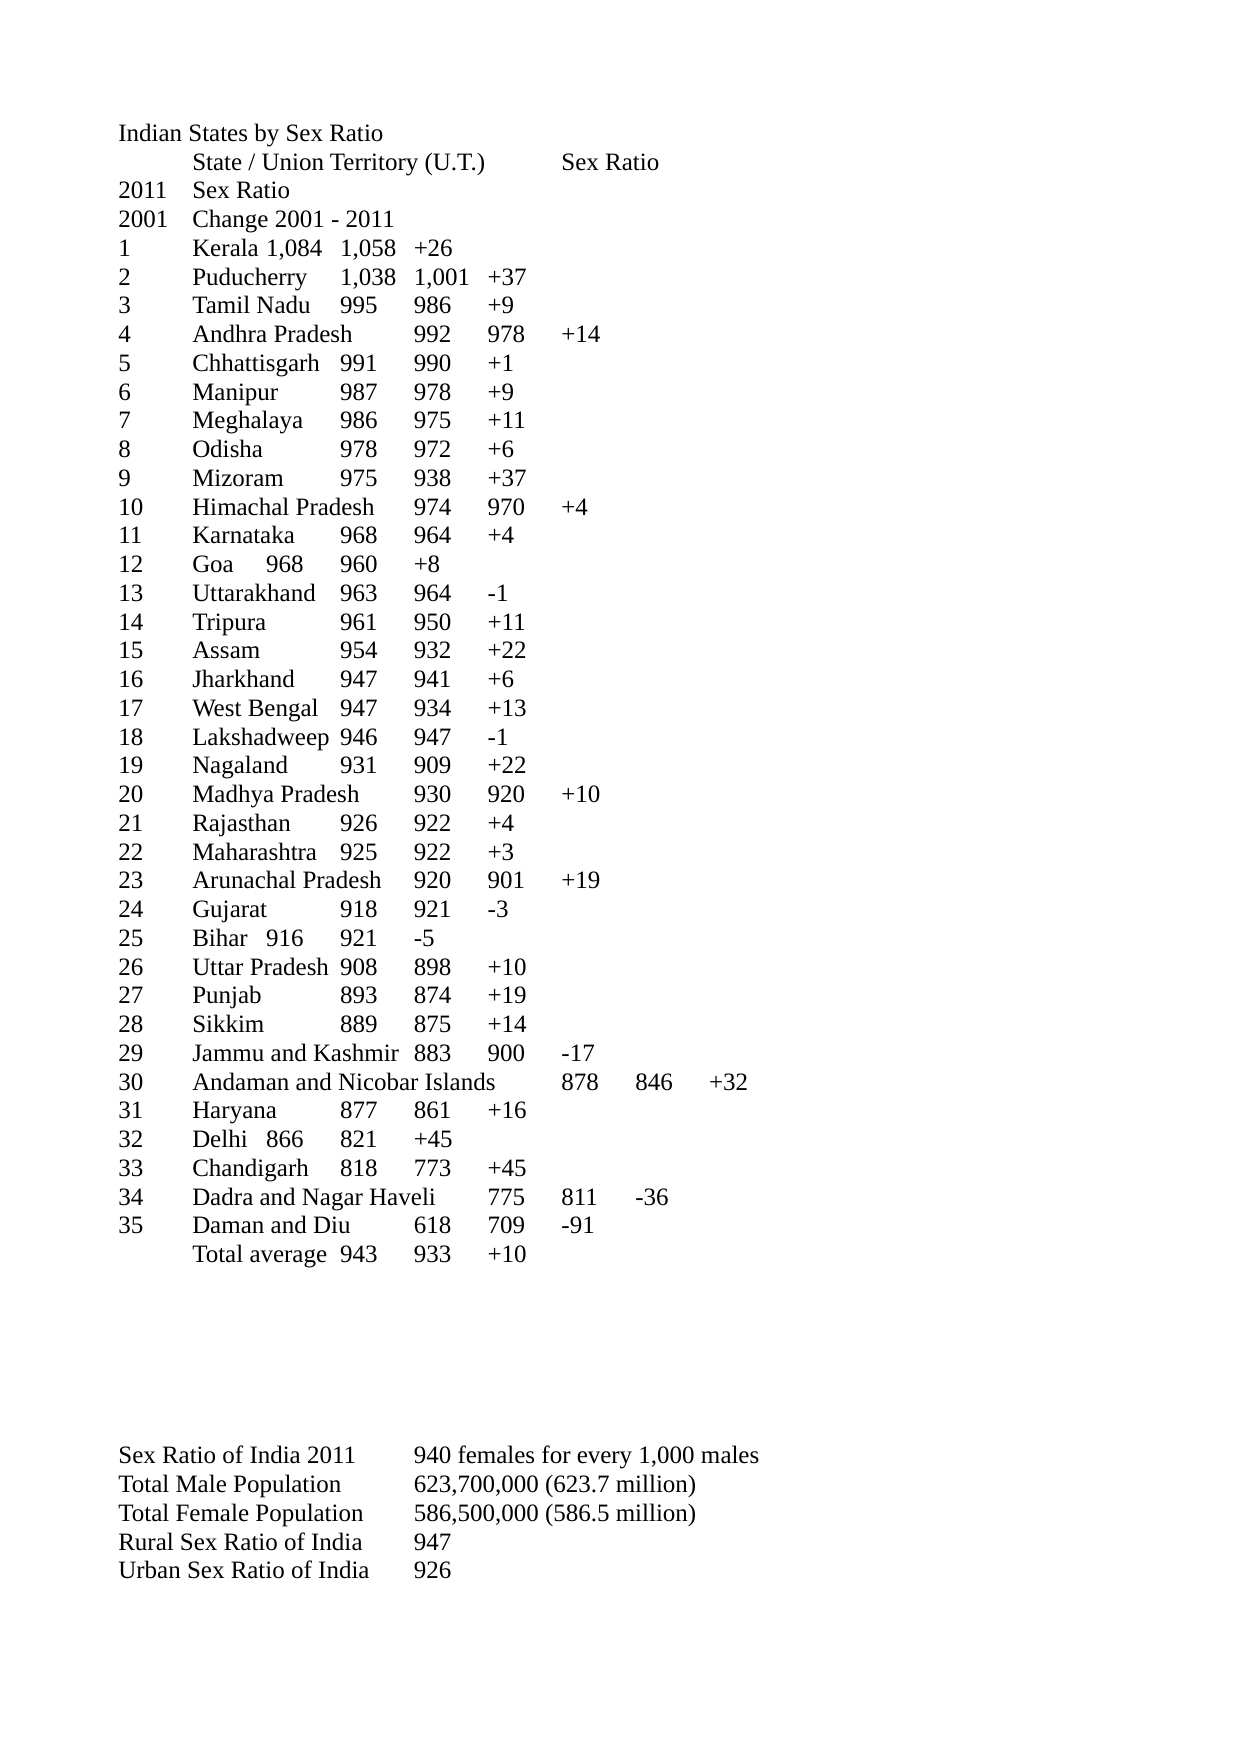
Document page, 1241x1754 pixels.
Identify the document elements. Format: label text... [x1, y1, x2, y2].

text 21 Rajasthan 926 922 +4 [118, 808, 1122, 837]
text 2001 Change 2001 - 2011 [118, 204, 1122, 233]
text 3 Tamil Nadu 995 986 +9 [118, 291, 1122, 319]
text 24 Gujarat 918 921 -3 [118, 894, 1122, 923]
text 14 Tripura 961 950 +11 [118, 607, 1122, 636]
text Rural Sex Ratio of India 947 [118, 1527, 1122, 1556]
text 32 Delhi 866 821 +45 [118, 1124, 1122, 1153]
text 15 Assam 954 932 +22 [118, 636, 1122, 664]
text 6 Manipur 987 978 +9 [118, 377, 1122, 406]
text 10 Himachal Pradesh 974 970 +4 [118, 492, 1122, 521]
text Urban Sex Ratio of India 926 [118, 1556, 1122, 1584]
text 2 Puducherry 1,038 1,001 +37 [118, 262, 1122, 291]
text 22 Maharashtra 925 922 +3 [118, 837, 1122, 866]
text 19 Nagaland 931 909 +22 [118, 751, 1122, 779]
text 5 Chhattisgarh 991 990 +1 [118, 348, 1122, 377]
text 13 Uttarakhand 963 964 -1 [118, 578, 1122, 607]
text Sex Ratio of India 2011 940 females for every 1,000 males [118, 1441, 1122, 1469]
text 25 Bihar 916 921 -5 [118, 923, 1122, 952]
text Total average 943 933 +10 [118, 1239, 1122, 1268]
text 4 Andhra Pradesh 992 978 +14 [118, 319, 1122, 348]
text 31 Haryana 877 861 +16 [118, 1096, 1122, 1124]
text 28 Sikkim 889 875 +14 [118, 1009, 1122, 1038]
text 20 Madhya Pradesh 930 920 +10 [118, 779, 1122, 808]
text 29 Jammu and Kashmir 883 900 -17 [118, 1038, 1122, 1067]
text 18 Lakshadweep 946 947 -1 [118, 722, 1122, 751]
text 2011 Sex Ratio [118, 176, 1122, 204]
text 12 Goa 968 960 +8 [118, 549, 1122, 578]
text 16 Jharkhand 947 941 +6 [118, 664, 1122, 693]
text 1 Kerala 1,084 1,058 +26 [118, 233, 1122, 262]
text 8 Odisha 978 972 +6 [118, 434, 1122, 463]
text Total Male Population 623,700,000 (623.7 million) [118, 1469, 1122, 1498]
text 30 Andaman and Nicobar Islands 878 846 +32 [118, 1067, 1122, 1096]
text 9 Mizoram 975 938 +37 [118, 463, 1122, 492]
text 34 Dadra and Nagar Haveli 775 811 -36 [118, 1182, 1122, 1211]
text 35 Daman and Diu 618 709 -91 [118, 1211, 1122, 1239]
text Total Female Population 586,500,000 (586.5 million) [118, 1498, 1122, 1527]
text 17 West Bengal 947 934 +13 [118, 693, 1122, 722]
text 27 Punjab 893 874 +19 [118, 981, 1122, 1009]
text State / Union Territory (U.T.) Sex Ratio [118, 147, 1122, 176]
text Indian States by Sex Ratio [118, 118, 1122, 147]
text 33 Chandigarh 818 773 +45 [118, 1153, 1122, 1182]
text 23 Arunachal Pradesh 920 901 +19 [118, 866, 1122, 894]
text 7 Meghalaya 986 975 +11 [118, 406, 1122, 434]
text 11 Karnataka 968 964 +4 [118, 521, 1122, 549]
text 26 Uttar Pradesh 908 898 +10 [118, 952, 1122, 981]
